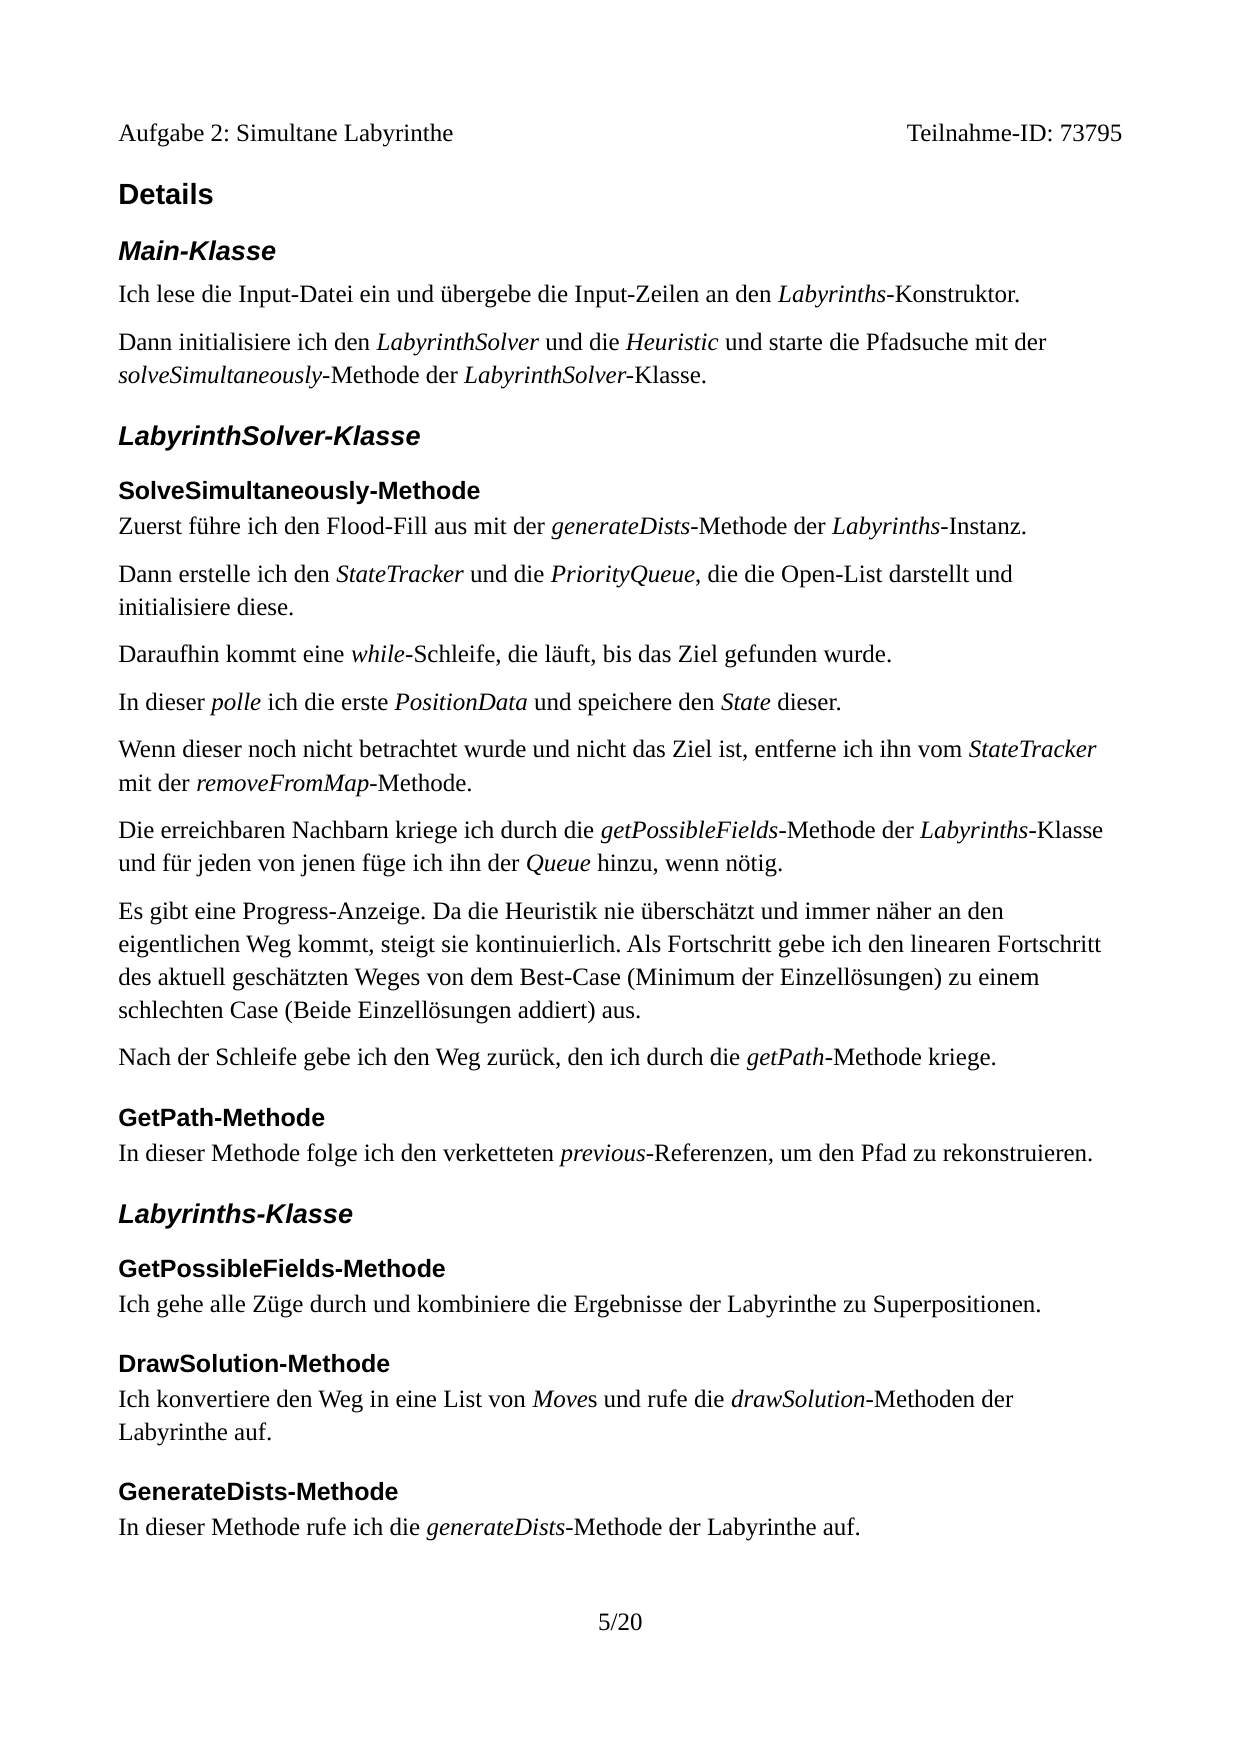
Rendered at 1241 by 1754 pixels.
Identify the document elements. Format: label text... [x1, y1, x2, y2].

text Ich lese die Input-Datei ein und übergebe die Input-Zeilen an den Labyrinths-Konstruktor. [118, 279, 1122, 308]
text Ich konvertiere den Weg in eine List von Moves und rufe die drawSolution-Methoden der Labyrinthe auf. [118, 1384, 1122, 1446]
text Ich gehe alle Züge durch und kombiniere die Ergebnisse der Labyrinthe zu Superpositionen. [118, 1289, 1122, 1318]
text Nach der Schleife gebe ich den Weg zurück, den ich durch die getPath-Methode kriege. [118, 1042, 1122, 1071]
subtitle DrawSolution-Methode [118, 1349, 1122, 1378]
text Wenn dieser noch nicht betrachtet wurde und nicht das Ziel ist, entferne ich ihn vom StateTracker mit der removeFromMap-Methode. [118, 734, 1122, 796]
text In dieser Methode folge ich den verketteten previous-Referenzen, um den Pfad zu rekonstruieren. [118, 1138, 1122, 1166]
text Daraufhin kommt eine while-Schleife, die läuft, bis das Ziel gefunden wurde. [118, 639, 1122, 668]
subtitle GenerateDists-Methode [118, 1477, 1122, 1506]
subtitle LabyrinthSolver-Klasse [118, 420, 1122, 451]
text Zuerst führe ich den Flood-Fill aus mit der generateDists-Methode der Labyrinths-Instanz. [118, 511, 1122, 540]
text In dieser polle ich die erste PositionData und speichere den State dieser. [118, 687, 1122, 716]
text Dann initialisiere ich den LabyrinthSolver und die Heuristic und starte die Pfadsuche mit der solveSimultaneously-Methode der LabyrinthSolver-Klasse. [118, 327, 1122, 388]
subtitle Details [118, 177, 1122, 210]
subtitle GetPossibleFields-Methode [118, 1254, 1122, 1283]
subtitle Main-Klasse [118, 235, 1122, 267]
text Die erreichbaren Nachbarn kriege ich durch die getPossibleFields-Methode der Labyrinths-Klasse und für jeden von jenen füge ich ihn der Queue hinzu, wenn nötig. [118, 815, 1122, 877]
text Dann erstelle ich den StateTracker und die PriorityQueue, die die Open-List darstellt und initialisiere diese. [118, 559, 1122, 621]
text In dieser Methode rufe ich die generateDists-Methode der Labyrinthe auf. [118, 1512, 1122, 1541]
text Es gibt eine Progress-Anzeige. Da die Heuristik nie überschätzt und immer näher an den eigentlichen Weg kommt, steigt sie kontinuierlich. Als Fortschritt gebe ich den linearen Fortschritt des aktuell geschätzten Weges von dem Best-Case (Minimum der Einzellösungen) zu einem schlechten Case (Beide Einzellösungen addiert) aus. [118, 896, 1122, 1024]
subtitle GetPath-Methode [118, 1103, 1122, 1131]
subtitle Labyrinths-Klasse [118, 1198, 1122, 1229]
subtitle SolveSimultaneously-Methode [118, 476, 1122, 505]
